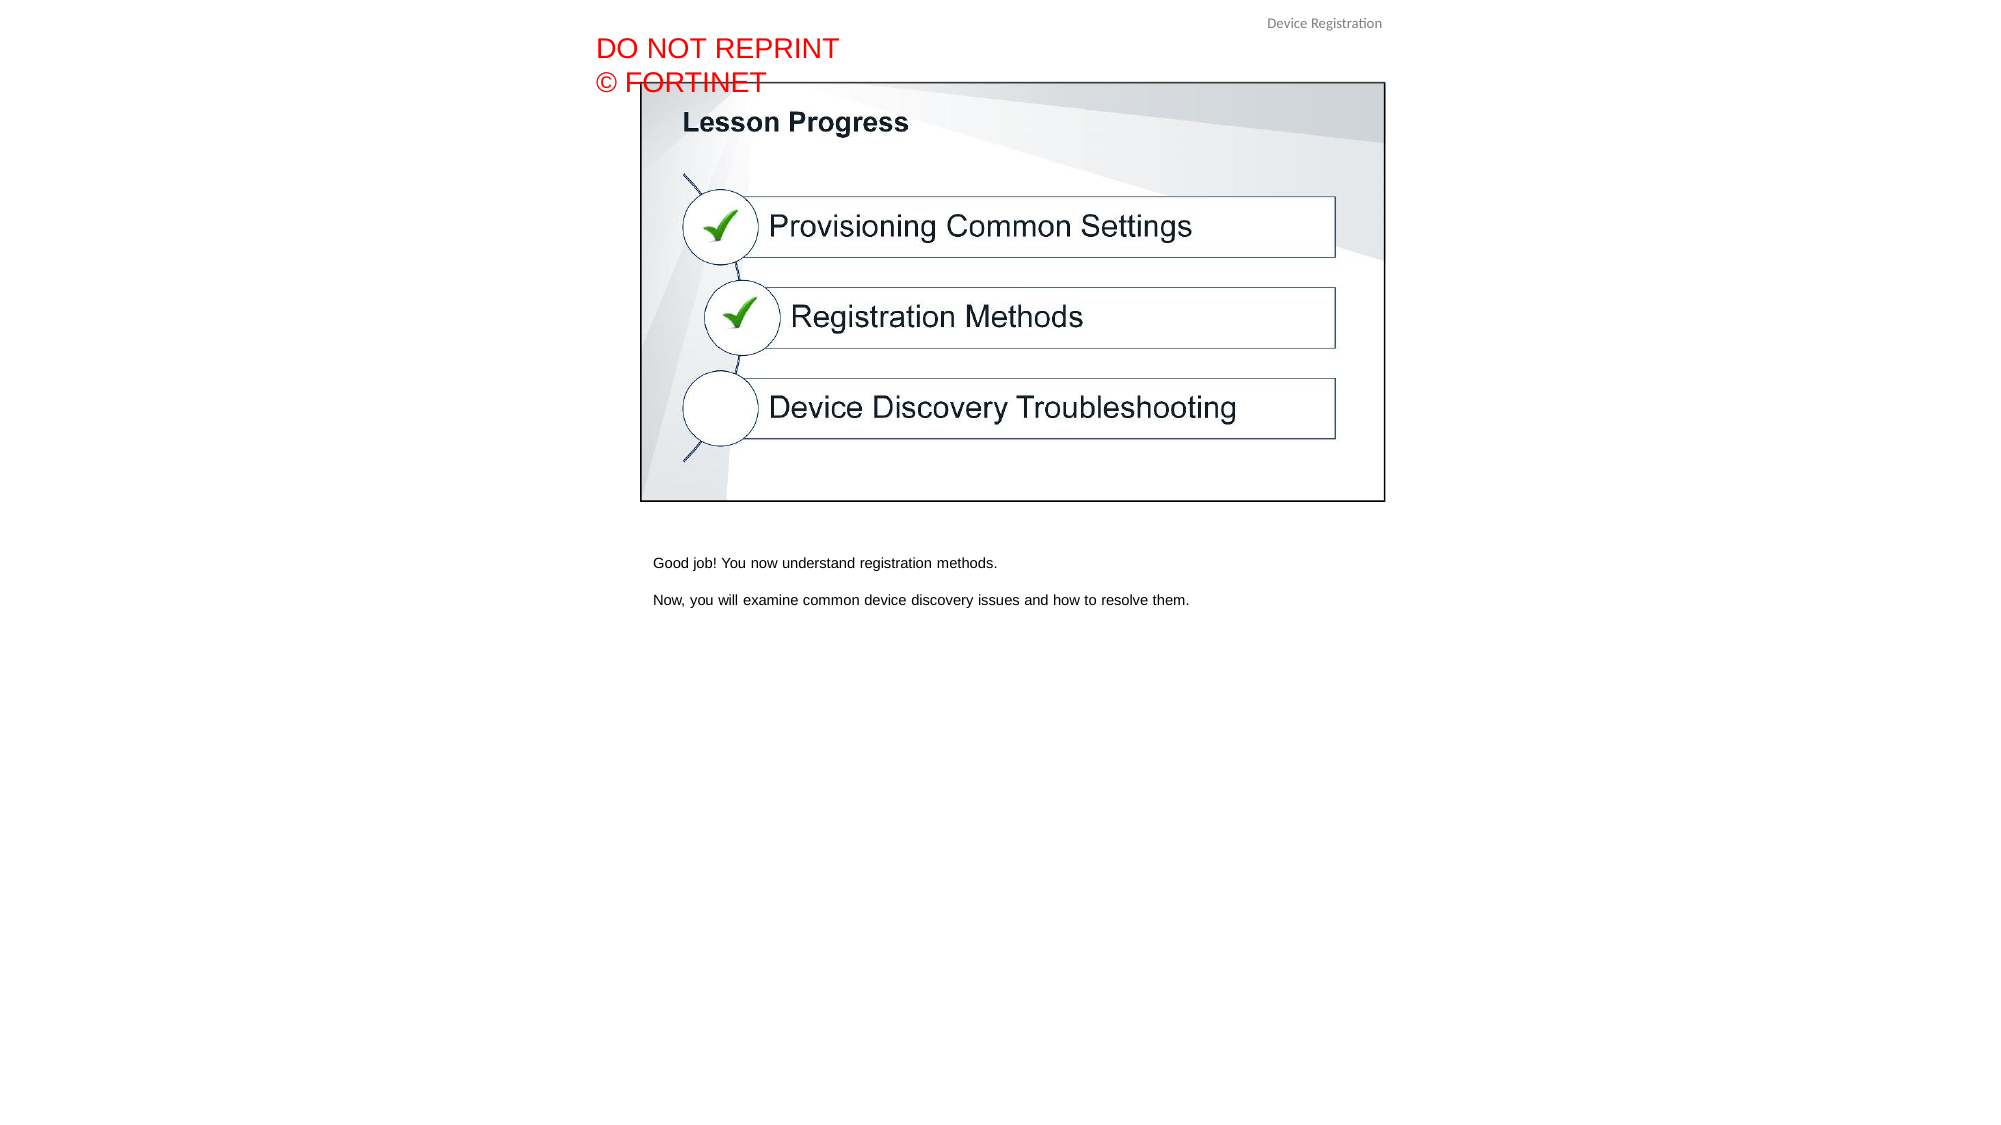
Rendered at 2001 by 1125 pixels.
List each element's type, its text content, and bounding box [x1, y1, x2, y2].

text_box [640, 81, 1386, 502]
text_box Device Registration [1265, 11, 1386, 32]
picture [642, 84, 1383, 500]
text_box Good job! You now understand registration methods. Now, you will examine common device discovery issues and how to resolve them. [651, 552, 1192, 609]
text_box DO NOT REPRINT © FORTINET [594, 28, 841, 98]
